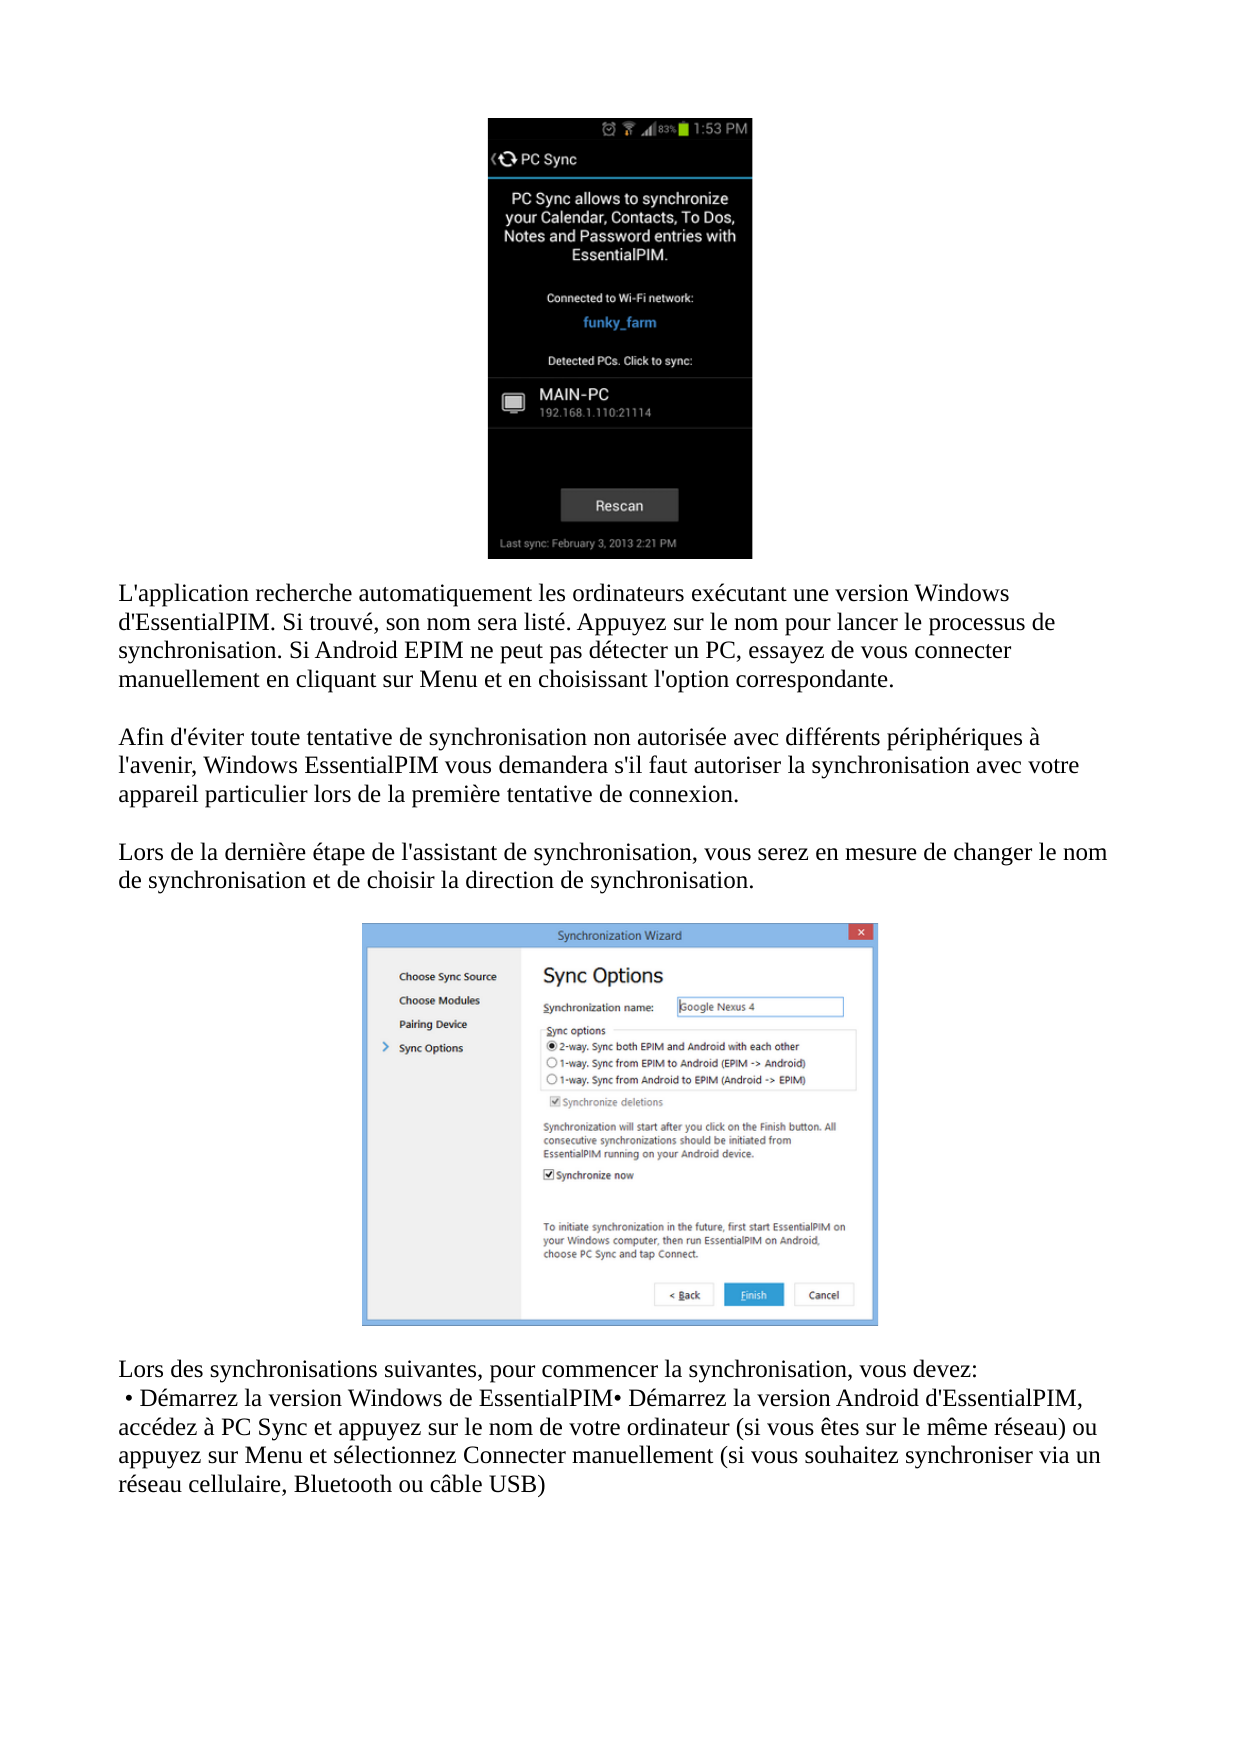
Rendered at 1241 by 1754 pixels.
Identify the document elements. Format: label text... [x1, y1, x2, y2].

text • Démarrez la version Windows de EssentialPIM• Démarrez la version Android d'EssentialPIM, accédez à PC Sync et appuyez sur le nom de votre ordinateur (si vous êtes sur le même réseau) ou appuyez sur Menu et sélectionnez Connecter manuellement (si vous souhaitez synchroniser via un réseau cellulaire, Bluetooth ou câble USB) [118, 1383, 1122, 1498]
text L'application recherche automatiquement les ordinateurs exécutant une version Windows d'EssentialPIM. Si trouvé, son nom sera listé. Appuyez sur le nom pour lancer le processus de synchronisation. Si Android EPIM ne peut pas détecter un PC, essayez de vous connecter manuellement en cliquant sur Menu et en choisissant l'option correspondante. [118, 578, 1122, 693]
text Lors des synchronisations suivantes, pour commencer la synchronisation, vous devez: [118, 1354, 1122, 1383]
picture [362, 923, 879, 1326]
picture [487, 118, 753, 559]
text Lors de la dernière étape de l'assistant de synchronisation, vous serez en mesure de changer le nom de synchronisation et de choisir la direction de synchronisation. [118, 837, 1122, 894]
text Afin d'éviter toute tentative de synchronisation non autorisée avec différents périphériques à l'avenir, Windows EssentialPIM vous demandera s'il faut autoriser la synchronisation avec votre appareil particulier lors de la première tentative de connexion. [118, 722, 1122, 808]
